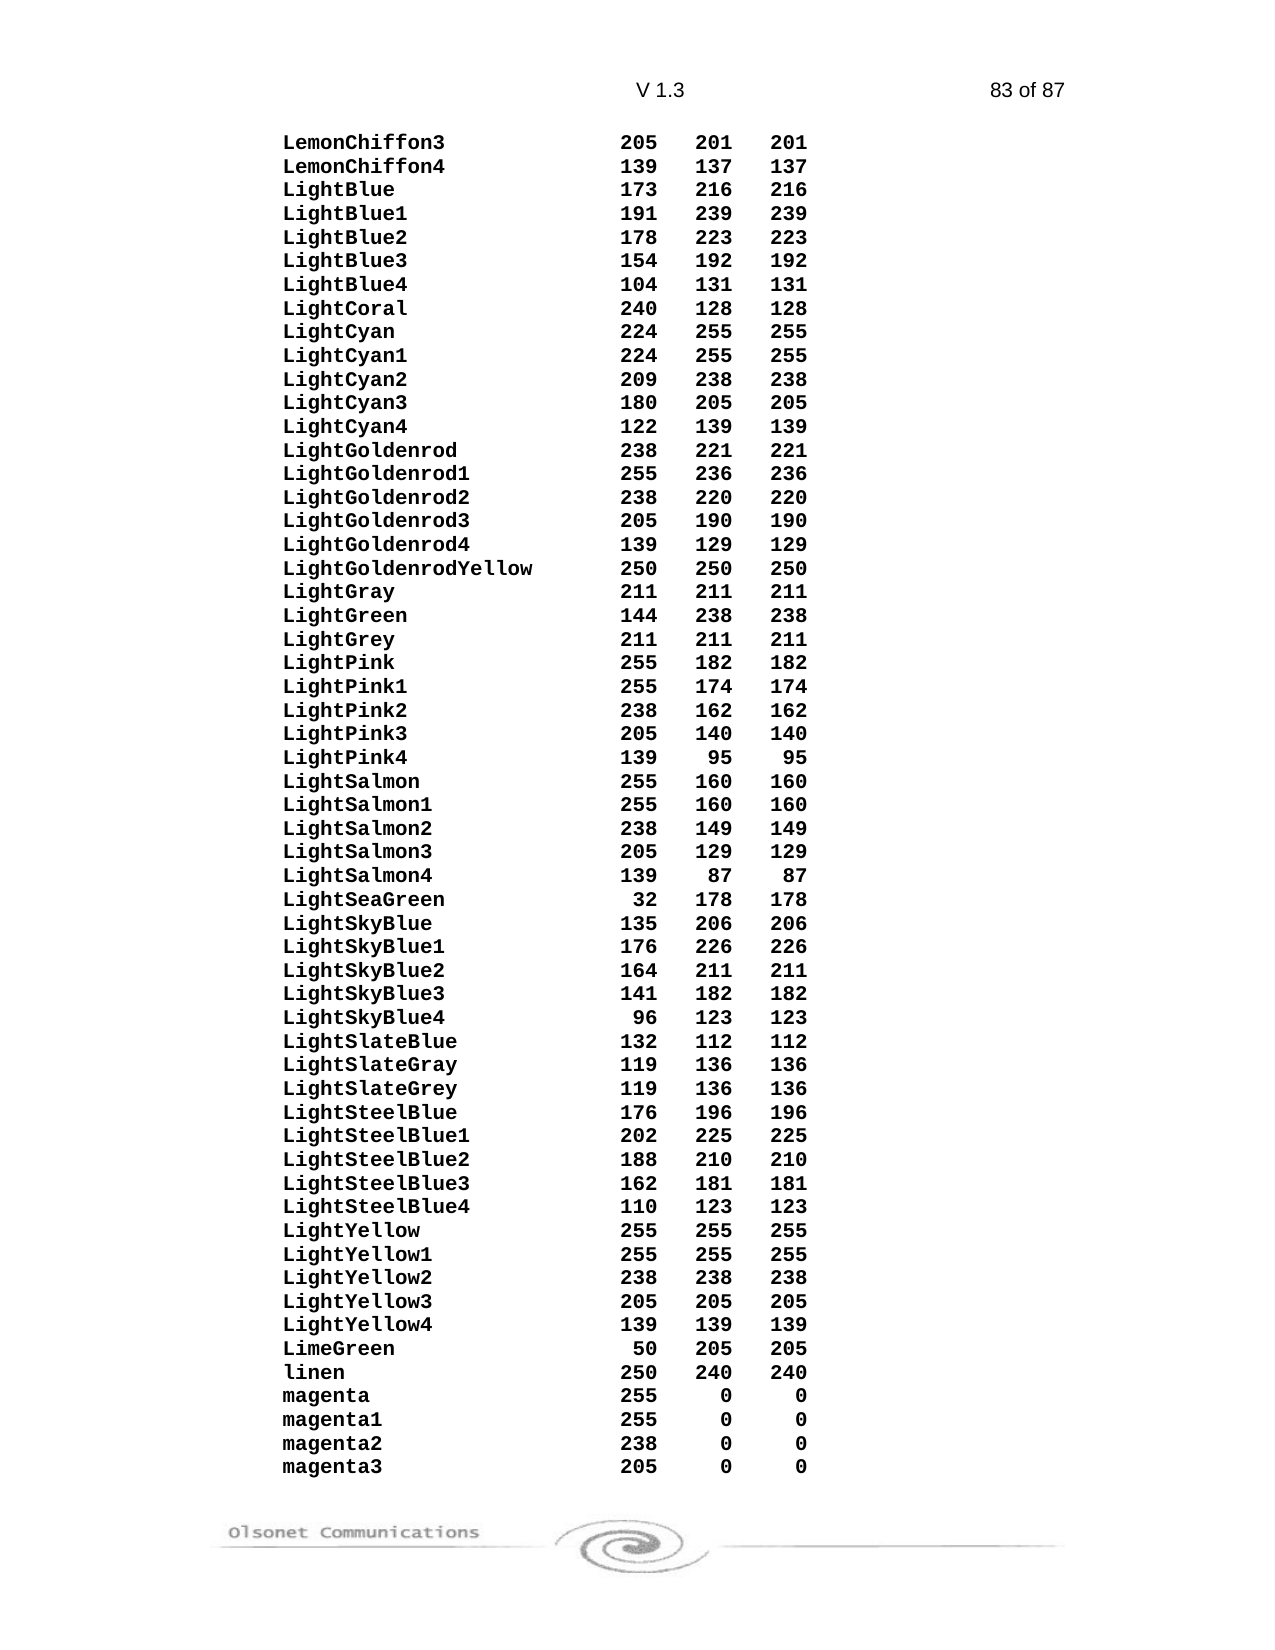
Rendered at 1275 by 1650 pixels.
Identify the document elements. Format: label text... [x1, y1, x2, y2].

text LightYellow4 139 139 139 [282, 1314, 1065, 1338]
text magenta3 205 0 0 [282, 1456, 1065, 1480]
text LightYellow2 238 238 238 [282, 1267, 1065, 1291]
text LightYellow 255 255 255 [282, 1220, 1065, 1243]
text LightGoldenrod2 238 220 220 [282, 487, 1065, 511]
text LightSkyBlue4 96 123 123 [282, 1007, 1065, 1031]
text magenta2 238 0 0 [282, 1433, 1065, 1456]
text LightCyan1 224 255 255 [282, 345, 1065, 369]
text LightSkyBlue2 164 211 211 [282, 960, 1065, 983]
text LightBlue4 104 131 131 [282, 274, 1065, 298]
text LightSeaGreen 32 178 178 [282, 889, 1065, 912]
text LightSteelBlue4 110 123 123 [282, 1196, 1065, 1220]
text LightSalmon1 255 160 160 [282, 794, 1065, 818]
text LightSalmon3 205 129 129 [282, 842, 1065, 865]
text LightBlue 173 216 216 [282, 179, 1065, 203]
text LightSteelBlue 176 196 196 [282, 1102, 1065, 1125]
text LightGoldenrod3 205 190 190 [282, 511, 1065, 534]
text LightYellow3 205 205 205 [282, 1291, 1065, 1314]
text LightGoldenrod 238 221 221 [282, 439, 1065, 463]
text LightSlateGrey 119 136 136 [282, 1078, 1065, 1102]
text LightGreen 144 238 238 [282, 605, 1065, 629]
text LightSkyBlue 135 206 206 [282, 912, 1065, 936]
text magenta1 255 0 0 [282, 1409, 1065, 1433]
text LightPink1 255 174 174 [282, 676, 1065, 700]
text LightPink3 205 140 140 [282, 723, 1065, 747]
text LightSteelBlue2 188 210 210 [282, 1149, 1065, 1173]
text LightPink2 238 162 162 [282, 700, 1065, 723]
text LightBlue1 191 239 239 [282, 203, 1065, 227]
text LightYellow1 255 255 255 [282, 1243, 1065, 1267]
text LightGoldenrod1 255 236 236 [282, 463, 1065, 487]
text LightGrey 211 211 211 [282, 629, 1065, 652]
text LightBlue3 154 192 192 [282, 250, 1065, 274]
text LightCyan4 122 139 139 [282, 416, 1065, 439]
text LightGray 211 211 211 [282, 581, 1065, 605]
text linen 250 240 240 [282, 1362, 1065, 1385]
text LightCyan2 209 238 238 [282, 369, 1065, 392]
text LemonChiffon4 139 137 137 [282, 156, 1065, 179]
text LightSkyBlue3 141 182 182 [282, 983, 1065, 1007]
text LightSalmon4 139 87 87 [282, 865, 1065, 889]
text LightSkyBlue1 176 226 226 [282, 936, 1065, 960]
text LimeGreen 50 205 205 [282, 1338, 1065, 1362]
text LightCyan3 180 205 205 [282, 392, 1065, 416]
text LemonChiffon3 205 201 201 [282, 132, 1065, 156]
picture [210, 1504, 1065, 1596]
text LightPink 255 182 182 [282, 652, 1065, 676]
text LightPink4 139 95 95 [282, 747, 1065, 771]
text LightSalmon 255 160 160 [282, 771, 1065, 794]
text LightGoldenrod4 139 129 129 [282, 534, 1065, 558]
text LightSalmon2 238 149 149 [282, 818, 1065, 842]
text magenta 255 0 0 [282, 1385, 1065, 1409]
text LightSteelBlue1 202 225 225 [282, 1125, 1065, 1149]
text LightSlateBlue 132 112 112 [282, 1031, 1065, 1054]
text LightSlateGray 119 136 136 [282, 1054, 1065, 1078]
text LightSteelBlue3 162 181 181 [282, 1173, 1065, 1196]
text LightCoral 240 128 128 [282, 298, 1065, 321]
text LightCyan 224 255 255 [282, 321, 1065, 345]
text LightGoldenrodYellow 250 250 250 [282, 558, 1065, 581]
text LightBlue2 178 223 223 [282, 227, 1065, 250]
